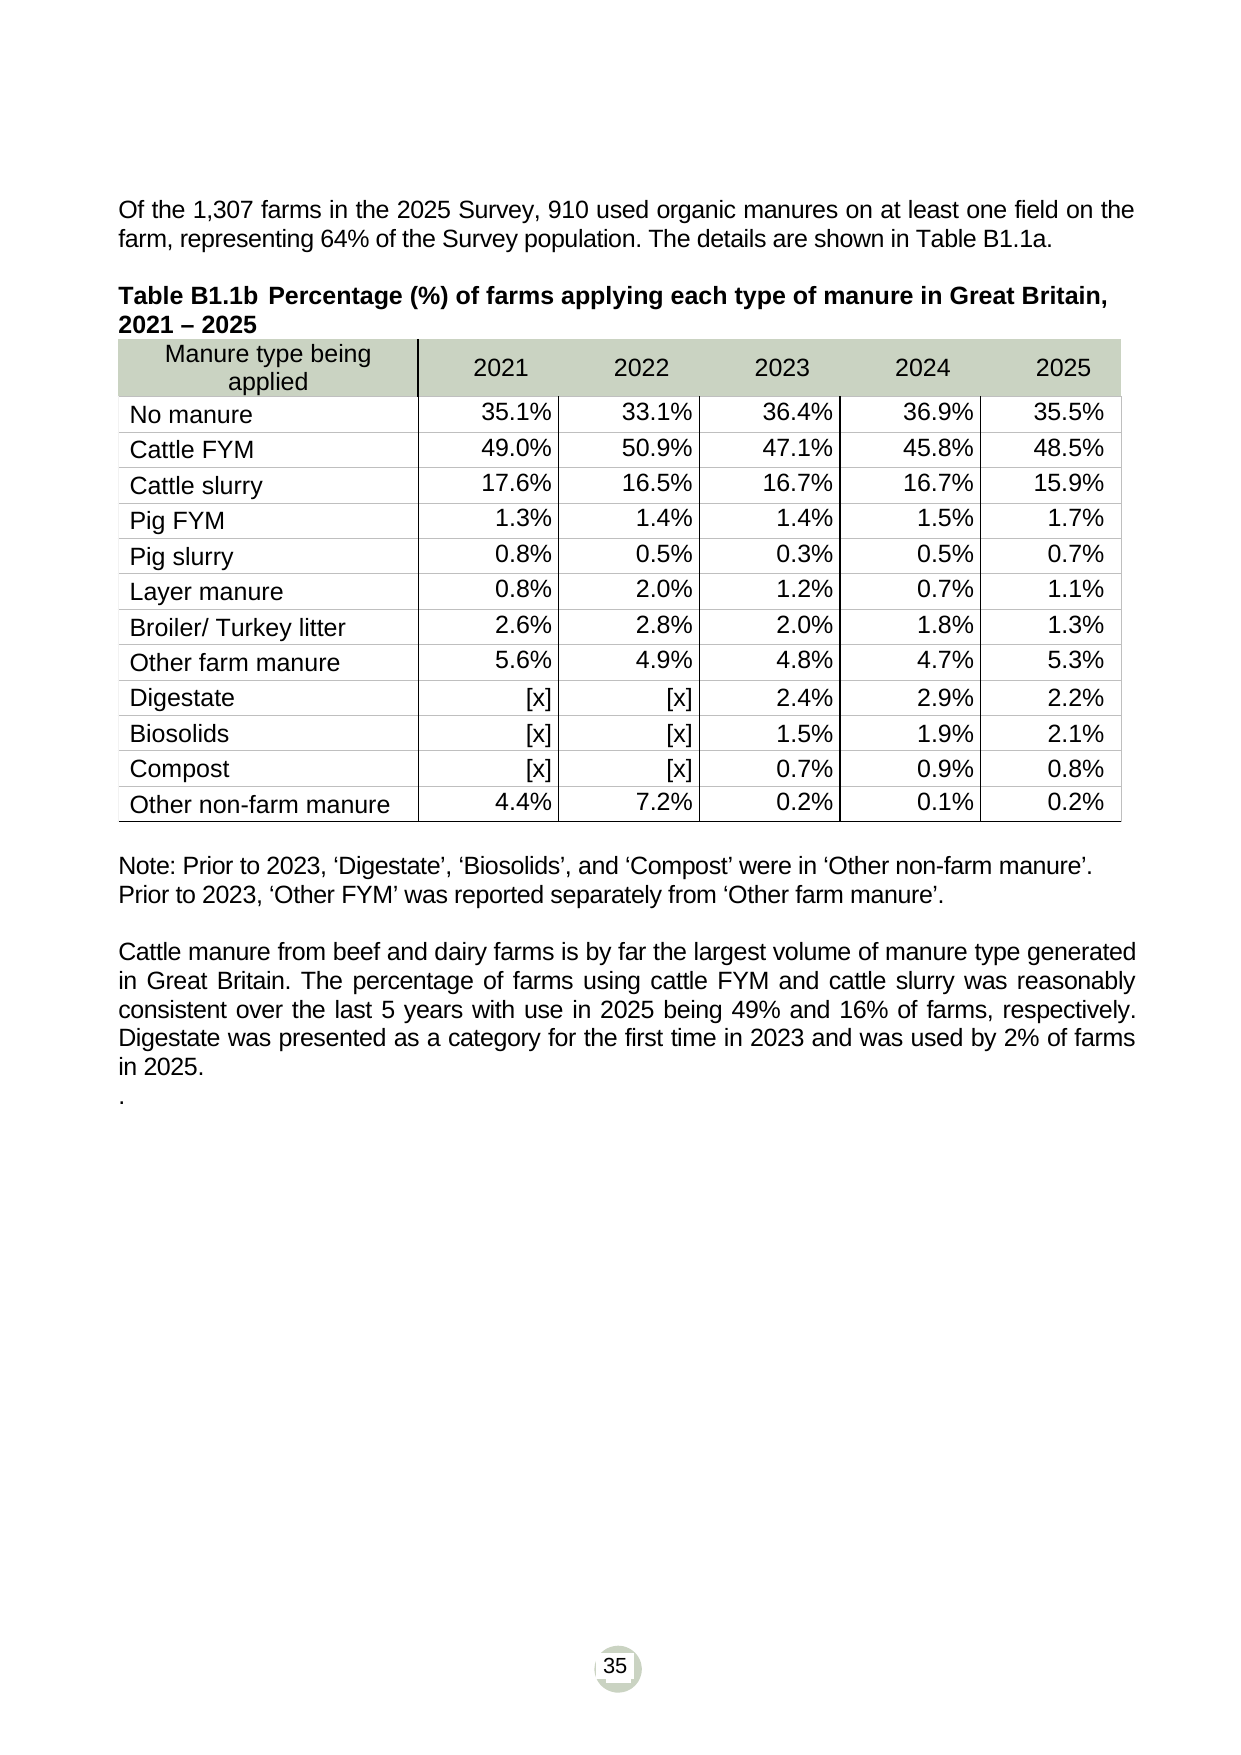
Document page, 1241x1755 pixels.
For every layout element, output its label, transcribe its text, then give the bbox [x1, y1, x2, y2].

table_cell 2.4% [700, 681, 839, 715]
table_cell 2.2% [981, 681, 1121, 715]
table_cell 1.4% [700, 504, 839, 538]
table_cell 16.5% [559, 468, 699, 502]
text Of the 1,307 farms in the 2025 Survey, 910 used organic manures on at least one field on the farm, representing 64% of the Survey population. The details are shown in Table B1.1a. [118, 195, 1137, 252]
table_cell 0.2% [700, 787, 839, 821]
table_cell [x] [419, 681, 558, 715]
table_cell 36.9% [841, 397, 980, 432]
table_cell 1.8% [841, 610, 980, 644]
table_cell 1.2% [700, 574, 839, 609]
text . [118, 1081, 1137, 1110]
table_cell 0.7% [700, 751, 839, 786]
table_cell [x] [419, 716, 558, 750]
table_cell Biosolids [119, 716, 418, 750]
table_cell No manure [119, 397, 418, 432]
table_cell 1.5% [700, 716, 839, 750]
table_cell Other non-farm manure [119, 787, 418, 821]
table_cell 1.9% [841, 716, 980, 750]
table_cell [x] [419, 751, 558, 786]
table_cell [x] [559, 716, 699, 750]
table_cell 1.3% [981, 610, 1121, 644]
table_cell 47.1% [700, 433, 839, 467]
table_cell 4.4% [419, 787, 558, 821]
table_cell 50.9% [559, 433, 699, 467]
table_cell 2.1% [981, 716, 1121, 750]
table_header 2021 [419, 339, 559, 396]
text Cattle manure from beef and dairy farms is by far the largest volume of manure type generated in Great Britain. The percentage of farms using cattle FYM and cattle slurry was reasonably consistent over the last 5 years with use in 2025 being 49% and 16% of farms, respectively. Digestate was presented as a category for the first time in 2023 and was used by 2% of farms in 2025. [118, 937, 1137, 1081]
table_header Manure type being applied [118, 339, 417, 396]
table_cell 0.8% [981, 751, 1121, 786]
text Prior to 2023, ‘Other FYM’ was reported separately from ‘Other farm manure’. [118, 880, 1137, 908]
table_header 2024 [840, 339, 981, 396]
table_cell 2.9% [841, 681, 980, 715]
table_cell Pig slurry [119, 539, 418, 573]
table_cell 17.6% [419, 468, 558, 502]
table_cell 4.9% [559, 645, 699, 679]
table_cell 35.1% [419, 397, 558, 432]
table_cell 5.6% [419, 645, 558, 679]
text Table B1.1b Percentage (%) of farms applying each type of manure in Great Britain, 2021 – 2025 [118, 281, 1137, 339]
table_cell 2.6% [419, 610, 558, 644]
table_cell 0.9% [841, 751, 980, 786]
table_cell 0.5% [841, 539, 980, 573]
table_cell 0.1% [841, 787, 980, 821]
table_cell 35.5% [981, 397, 1121, 432]
table_cell 0.8% [419, 539, 558, 573]
table_cell 0.2% [981, 787, 1121, 821]
table_cell 45.8% [841, 433, 980, 467]
table_cell 0.5% [559, 539, 699, 573]
table_cell 1.3% [419, 504, 558, 538]
table_cell 4.7% [841, 645, 980, 679]
table_cell 1.1% [981, 574, 1121, 609]
table_cell 16.7% [700, 468, 839, 502]
table_cell 36.4% [700, 397, 839, 432]
table_cell [x] [559, 681, 699, 715]
table_cell 0.8% [419, 574, 558, 609]
table_cell 49.0% [419, 433, 558, 467]
table_header 2025 [981, 339, 1121, 396]
table_cell [x] [559, 751, 699, 786]
table_cell Layer manure [119, 574, 418, 609]
table_cell 0.3% [700, 539, 839, 573]
table_cell Other farm manure [119, 645, 418, 679]
table_cell Digestate [119, 681, 418, 715]
table_cell Pig FYM [119, 504, 418, 538]
table_cell 33.1% [559, 397, 699, 432]
table_cell 48.5% [981, 433, 1121, 467]
table_cell 0.7% [981, 539, 1121, 573]
table_cell 15.9% [981, 468, 1121, 502]
table_cell 4.8% [700, 645, 839, 679]
table_header 2023 [699, 339, 840, 396]
table_cell 2.0% [559, 574, 699, 609]
table_cell 1.7% [981, 504, 1121, 538]
table_cell 7.2% [559, 787, 699, 821]
table_cell 1.5% [841, 504, 980, 538]
table_cell Compost [119, 751, 418, 786]
table_header 2022 [559, 339, 699, 396]
table_cell 2.0% [700, 610, 839, 644]
text Note: Prior to 2023, ‘Digestate’, ‘Biosolids’, and ‘Compost’ were in ‘Other non-farm manure’. [118, 851, 1137, 880]
table_cell Cattle FYM [119, 433, 418, 467]
table_cell Broiler/ Turkey litter [119, 610, 418, 644]
table_cell 0.7% [841, 574, 980, 609]
table_cell Cattle slurry [119, 468, 418, 502]
table_cell 5.3% [981, 645, 1121, 679]
table_cell 2.8% [559, 610, 699, 644]
table_cell 16.7% [841, 468, 980, 502]
table_cell 1.4% [559, 504, 699, 538]
